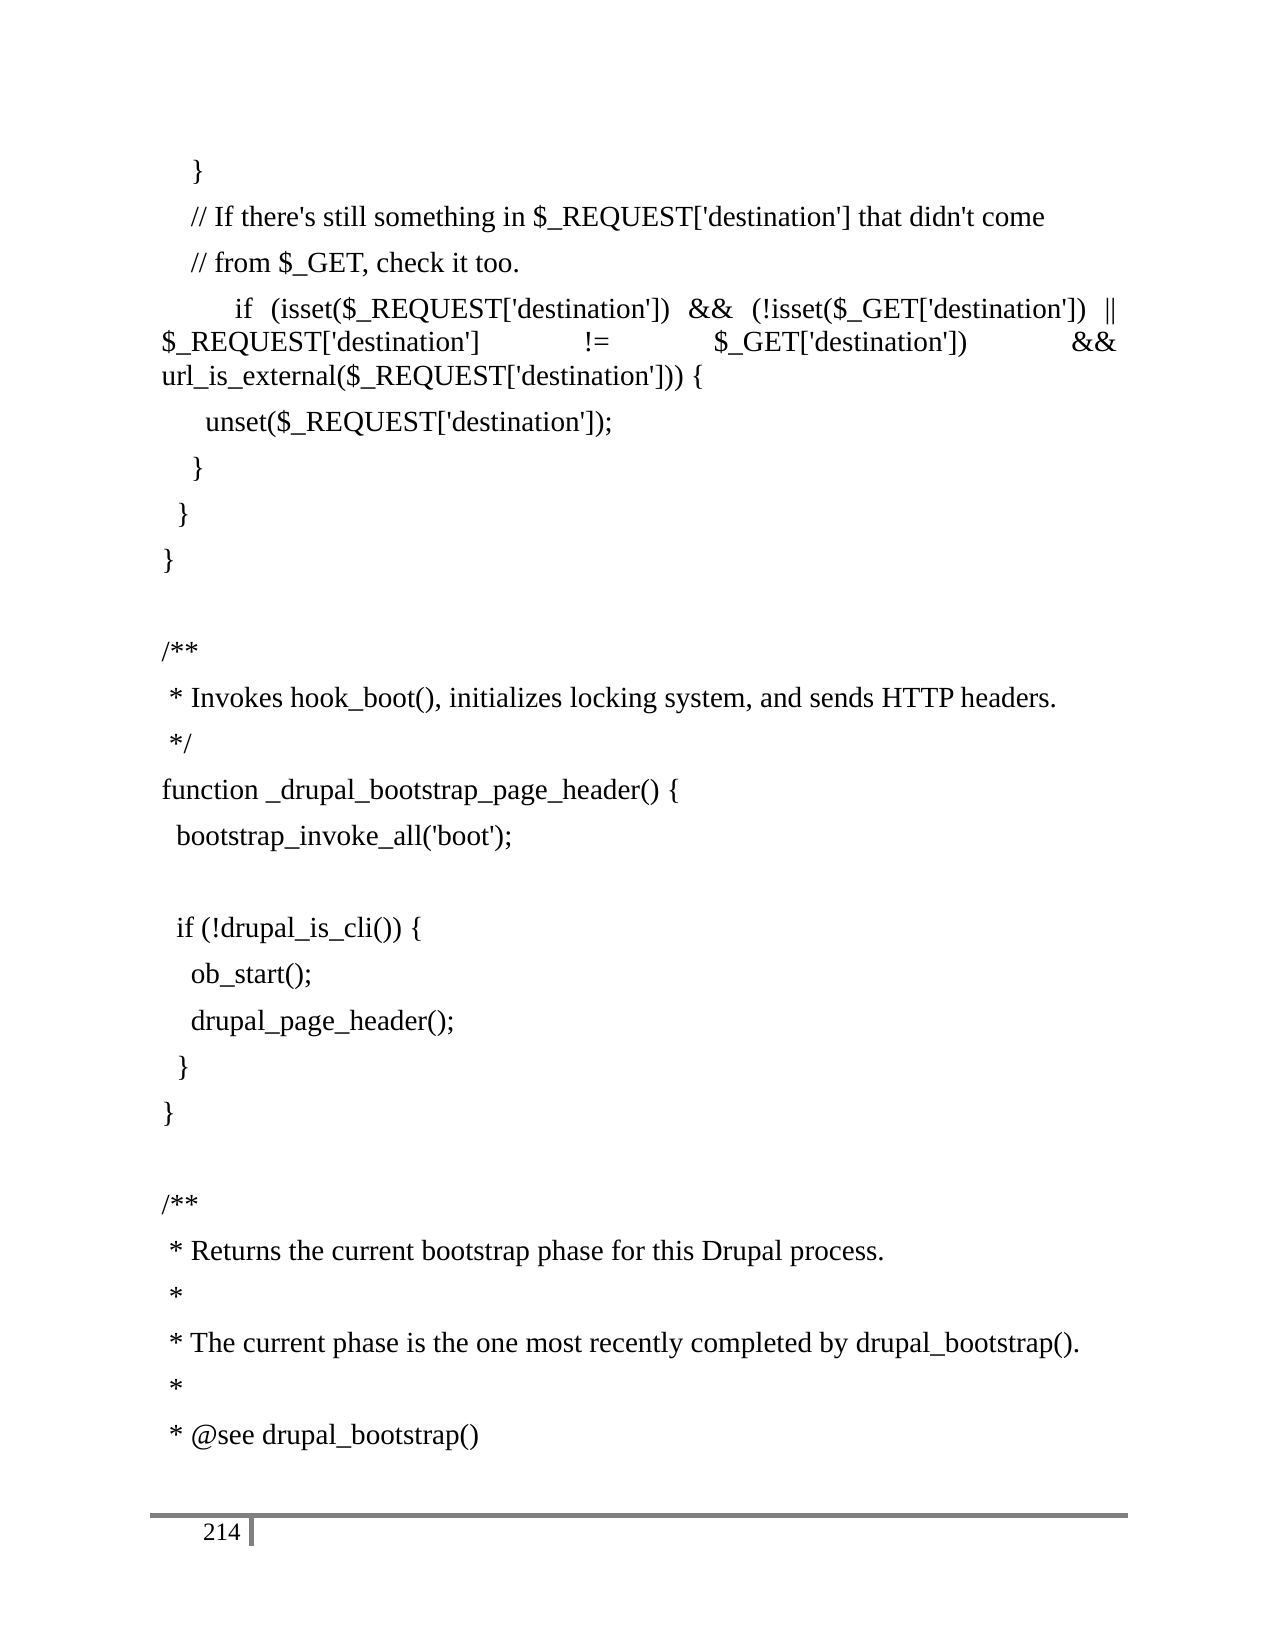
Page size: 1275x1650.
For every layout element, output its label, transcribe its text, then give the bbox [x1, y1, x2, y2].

text } [161, 1049, 1117, 1082]
text } [161, 153, 1117, 186]
text * Returns the current bootstrap phase for this Drupal process. [161, 1233, 1117, 1266]
text } [161, 1095, 1117, 1128]
text * Invokes hook_boot(), initializes locking system, and sends HTTP headers. [161, 680, 1117, 714]
text unset($_REQUEST['destination']); [161, 404, 1117, 438]
text // If there's still something in $_REQUEST['destination'] that didn't come [161, 199, 1117, 232]
text } [161, 450, 1117, 484]
text function _drupal_bootstrap_page_header() { [161, 772, 1117, 806]
text if (isset($_REQUEST['destination']) && (!isset($_GET['destination']) || $_REQUEST['destination'] != $_GET['destination']) && url_is_external($_REQUEST['destination'])) { [161, 291, 1117, 392]
text * The current phase is the one most recently completed by drupal_bootstrap(). [161, 1325, 1117, 1358]
text */ [161, 726, 1117, 760]
text if (!drupal_is_cli()) { [161, 911, 1117, 944]
text } [161, 496, 1117, 530]
text ob_start(); [161, 957, 1117, 990]
text } [161, 542, 1117, 576]
text * [161, 1279, 1117, 1312]
text // from $_GET, check it too. [161, 245, 1117, 278]
text * @see drupal_bootstrap() [161, 1417, 1117, 1451]
text * [161, 1371, 1117, 1404]
text /** [161, 634, 1117, 668]
text /** [161, 1187, 1117, 1220]
text bootstrap_invoke_all('boot'); [161, 818, 1117, 852]
text drupal_page_header(); [161, 1003, 1117, 1036]
